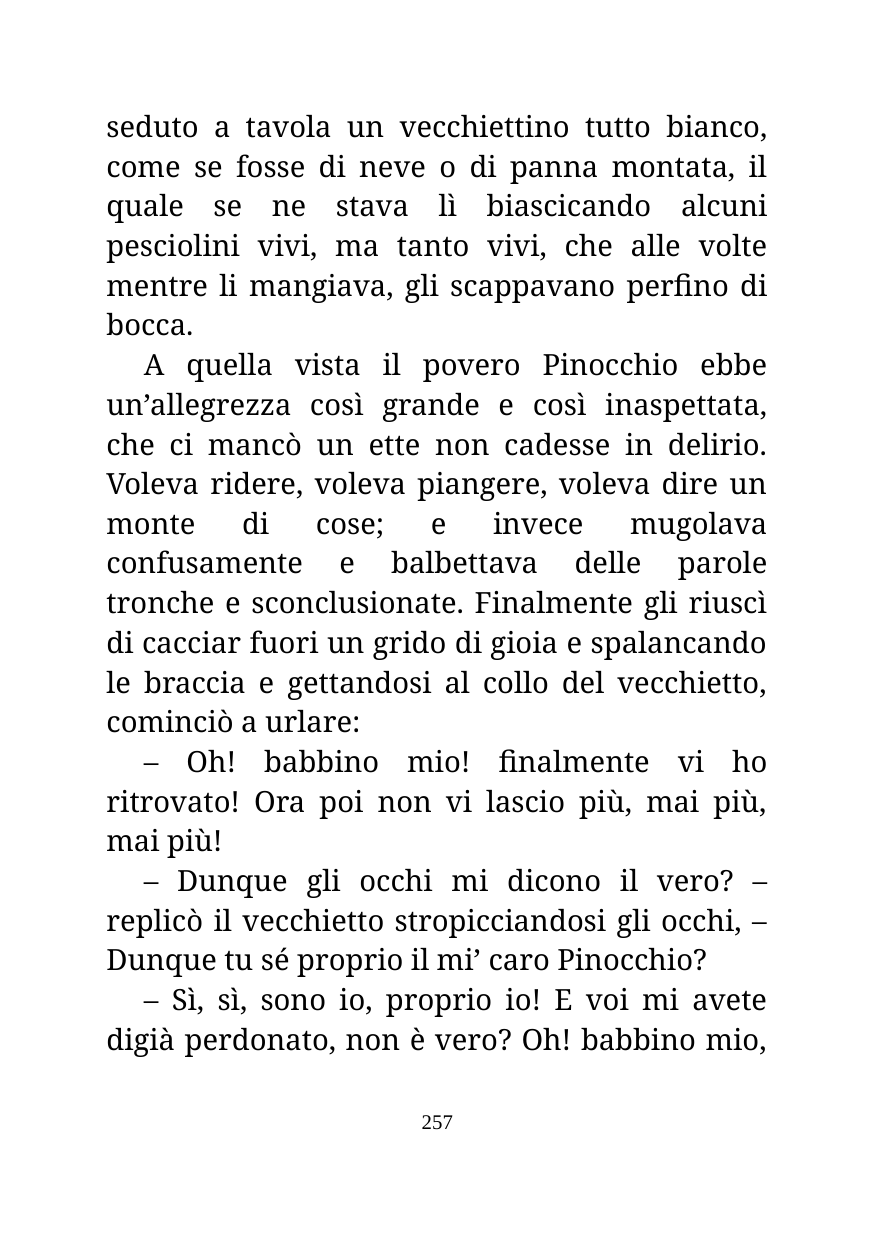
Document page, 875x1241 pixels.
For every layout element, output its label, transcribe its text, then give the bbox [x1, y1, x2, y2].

text – Dunque gli occhi mi dicono il vero? – replicò il vecchietto stropicciandosi gli occhi, – Dunque tu sé proprio il mi’ caro Pinocchio? [106, 860, 768, 979]
text A quella vista il povero Pinocchio ebbe un’allegrezza così grande e così inaspettata, che ci mancò un ette non cadesse in delirio. Voleva ridere, voleva piangere, voleva dire un monte di cose; e invece mugolava confusamente e balbettava delle parole tronche e sconclusionate. Finalmente gli riuscì di cacciar fuori un grido di gioia e spalancando le braccia e gettandosi al collo del vecchietto, cominciò a urlare: [106, 344, 768, 741]
text seduto a tavola un vecchiettino tutto bianco, come se fosse di neve o di panna montata, il quale se ne stava lì biascicando alcuni pesciolini vivi, ma tanto vivi, che alle volte mentre li mangiava, gli scappavano perfino di bocca. [106, 106, 768, 344]
text – Sì, sì, sono io, proprio io! E voi mi avete digià perdonato, non è vero? Oh! babbino mio, [106, 979, 768, 1059]
text – Oh! babbino mio! finalmente vi ho ritrovato! Ora poi non vi lascio più, mai più, mai più! [106, 741, 768, 860]
